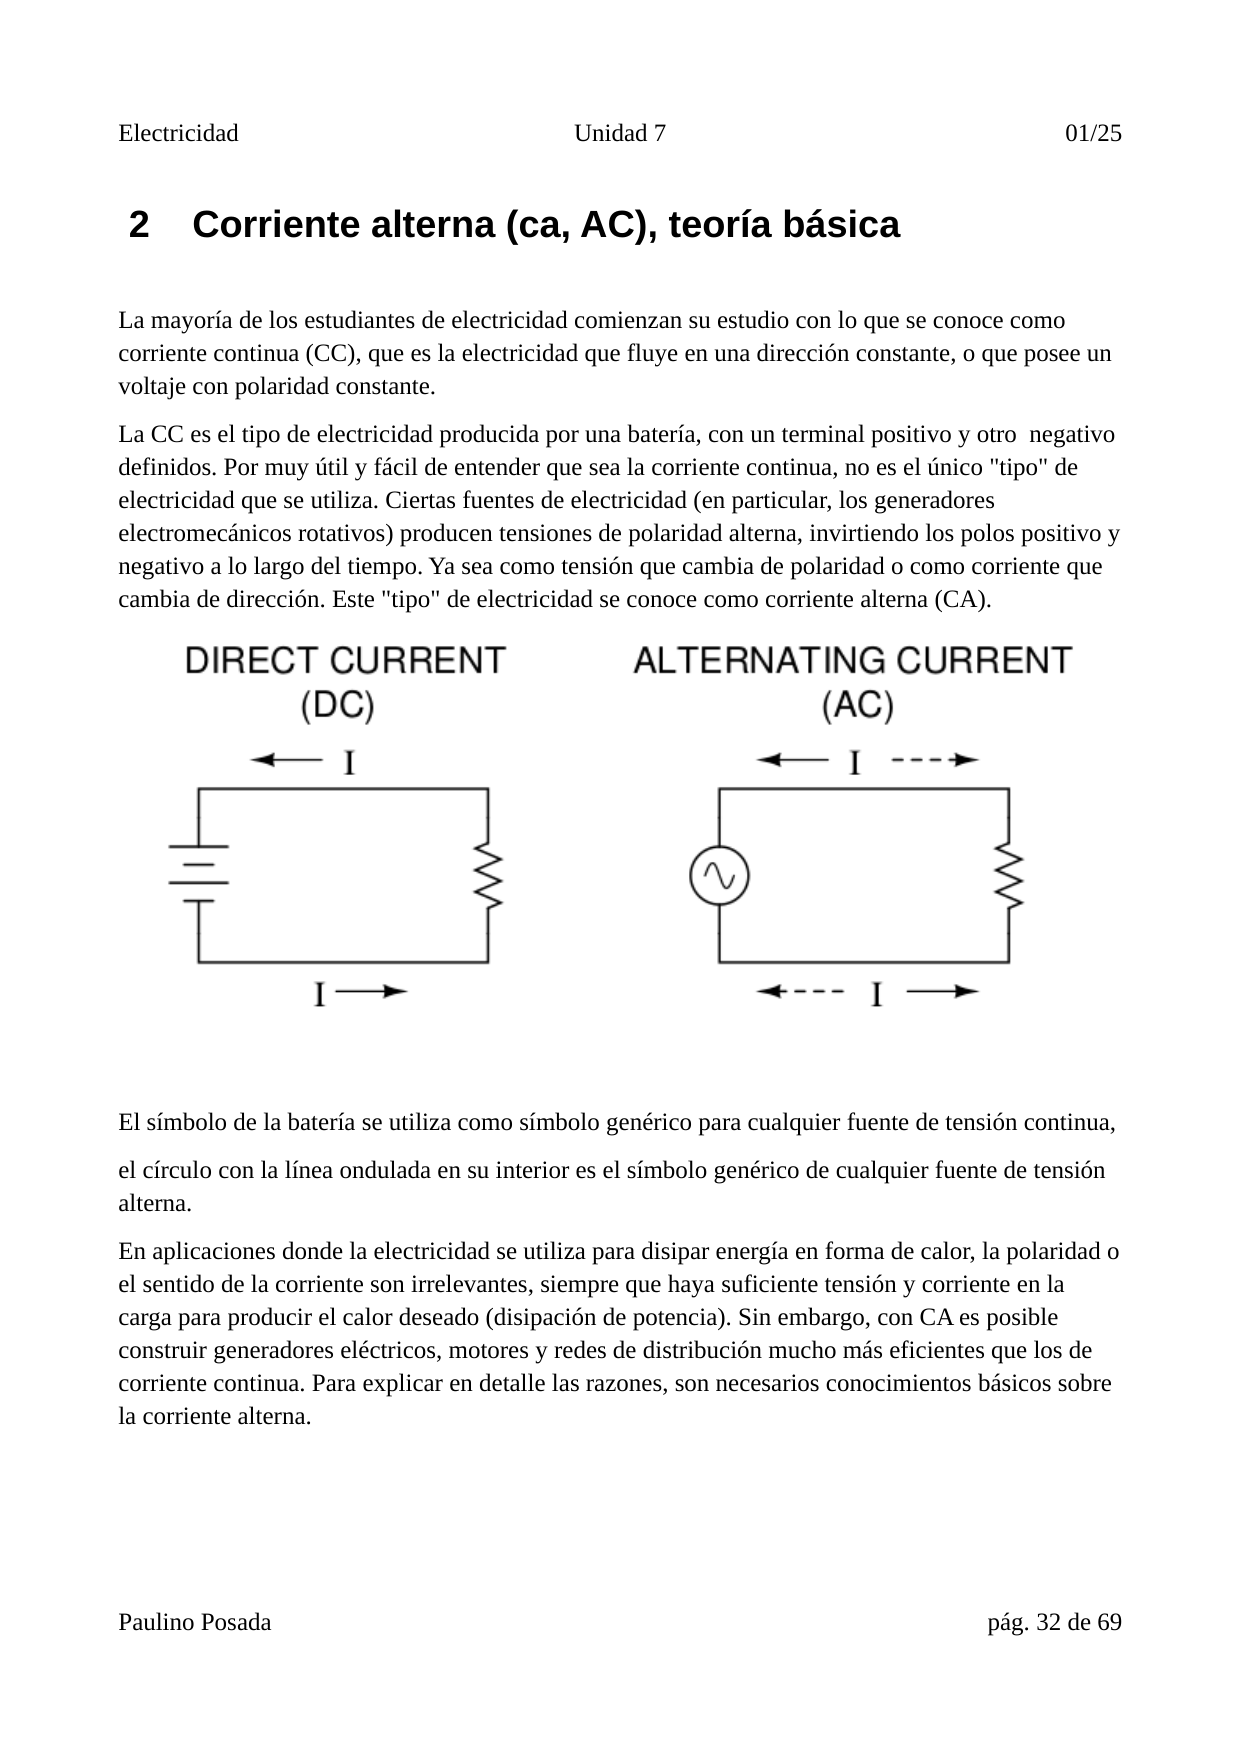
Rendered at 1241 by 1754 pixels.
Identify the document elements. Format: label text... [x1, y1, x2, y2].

text La CC es el tipo de electricidad producida por una batería, con un terminal positivo y otro negativo definidos. Por muy útil y fácil de entender que sea la corriente continua, no es el único "tipo" de electricidad que se utiliza. Ciertas fuentes de electricidad (en particular, los generadores electromecánicos rotativos) producen tensiones de polaridad alterna, invirtiendo los polos positivo y negativo a lo largo del tiempo. Ya sea como tensión que cambia de polaridad o como corriente que cambia de dirección. Este "tipo" de electricidad se conoce como corriente alterna (CA). [118, 419, 1122, 613]
text el círculo con la línea ondulada en su interior es el símbolo genérico de cualquier fuente de tensión alterna. [118, 1155, 1122, 1217]
text En aplicaciones donde la electricidad se utiliza para disipar energía en forma de calor, la polaridad o el sentido de la corriente son irrelevantes, siempre que haya suficiente tensión y corriente en la carga para producir el calor deseado (disipación de potencia). Sin embargo, con CA es posible construir generadores eléctricos, motores y redes de distribución mucho más eficientes que los de corriente continua. Para explicar en detalle las razones, son necesarios conocimientos básicos sobre la corriente alterna. [118, 1236, 1122, 1429]
picture [156, 631, 1084, 1016]
text El símbolo de la batería se utiliza como símbolo genérico para cualquier fuente de tensión continua, [118, 1107, 1122, 1136]
subtitle Corriente alterna (ca, AC), teoría básica [118, 201, 1122, 245]
text La mayoría de los estudiantes de electricidad comienzan su estudio con lo que se conoce como corriente continua (CC), que es la electricidad que fluye en una dirección constante, o que posee un voltaje con polaridad constante. [118, 305, 1122, 400]
